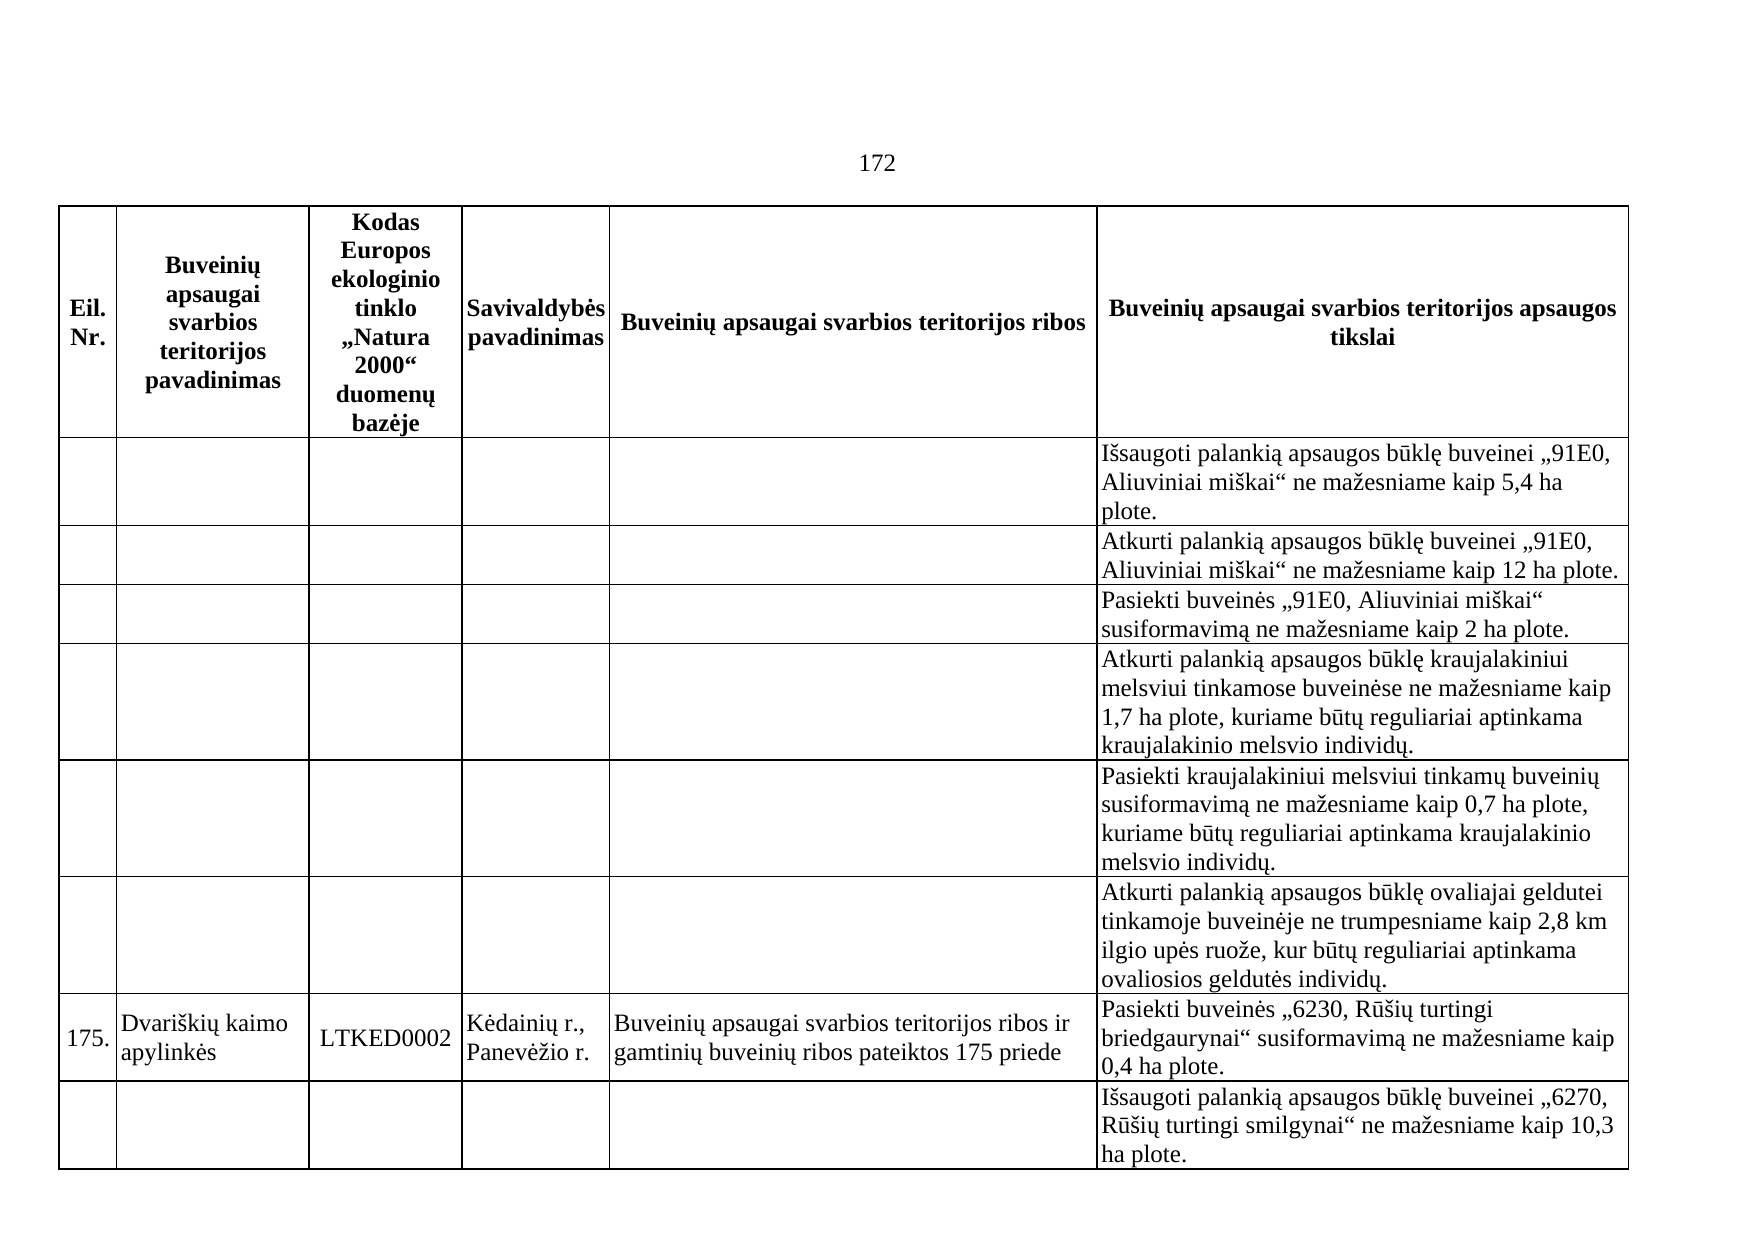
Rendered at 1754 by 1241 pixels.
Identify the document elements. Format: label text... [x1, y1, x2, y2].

table_cell Pasiekti kraujalakiniui melsviui tinkamų buveinių susiformavimą ne mažesniame kaip 0,7 ha plote, kuriame būtų reguliariai aptinkama kraujalakinio melsvio individų. [1098, 761, 1628, 876]
table_cell [610, 526, 1096, 584]
table_cell [463, 644, 609, 759]
table_cell [117, 644, 308, 759]
table_cell Atkurti palankią apsaugos būklę ovaliajai geldutei tinkamoje buveinėje ne trumpesniame kaip 2,8 km ilgio upės ruože, kur būtų reguliariai aptinkama ovaliosios geldutės individų. [1098, 877, 1628, 992]
table_cell [117, 526, 308, 584]
table_cell [117, 585, 308, 643]
table_cell Dvariškių kaimo apylinkės [117, 994, 308, 1080]
table_cell Išsaugoti palankią apsaugos būklę buveinei „6270, Rūšių turtingi smilgynai“ ne mažesniame kaip 10,3 ha plote. [1098, 1082, 1628, 1168]
table_cell [463, 1082, 609, 1168]
table_header Kodas Europos ekologinio tinklo „Natura 2000“ duomenų bazėje [310, 207, 461, 437]
table_cell [60, 877, 116, 992]
table_cell [60, 438, 116, 524]
table_cell [610, 1082, 1096, 1168]
table_cell Pasiekti buveinės „91E0, Aliuviniai miškai“ susiformavimą ne mažesniame kaip 2 ha plote. [1098, 585, 1628, 643]
table_cell [610, 877, 1096, 992]
table_cell [610, 761, 1096, 876]
table_cell [60, 644, 116, 759]
table_cell [310, 526, 461, 584]
table_cell Atkurti palankią apsaugos būklę buveinei „91E0, Aliuviniai miškai“ ne mažesniame kaip 12 ha plote. [1098, 526, 1628, 584]
table_cell [610, 585, 1096, 643]
table_cell [60, 1082, 116, 1168]
table_cell [117, 761, 308, 876]
table_cell [310, 438, 461, 524]
table_cell [310, 877, 461, 992]
table_cell [60, 526, 116, 584]
table_cell [463, 877, 609, 992]
table_cell Kėdainių r., Panevėžio r. [463, 994, 609, 1080]
table_cell [60, 585, 116, 643]
table_cell [117, 438, 308, 524]
table_header Savivaldybės pavadinimas [463, 207, 609, 437]
table_cell [463, 438, 609, 524]
table_cell [117, 1082, 308, 1168]
table_header Eil. Nr. [60, 207, 116, 437]
table_cell [310, 644, 461, 759]
table_cell Pasiekti buveinės „6230, Rūšių turtingi briedgaurynai“ susiformavimą ne mažesniame kaip 0,4 ha plote. [1098, 994, 1628, 1080]
table_cell LTKED0002 [310, 994, 461, 1080]
table_cell [310, 761, 461, 876]
table_cell [463, 526, 609, 584]
table_cell [610, 644, 1096, 759]
table_cell Buveinių apsaugai svarbios teritorijos ribos ir gamtinių buveinių ribos pateiktos 175 priede [610, 994, 1096, 1080]
table_cell [463, 585, 609, 643]
table_cell [463, 761, 609, 876]
table_cell Atkurti palankią apsaugos būklę kraujalakiniui melsviui tinkamose buveinėse ne mažesniame kaip 1,7 ha plote, kuriame būtų reguliariai aptinkama kraujalakinio melsvio individų. [1098, 644, 1628, 759]
table_header Buveinių apsaugai svarbios teritorijos apsaugos tikslai [1098, 207, 1628, 437]
table_cell [117, 877, 308, 992]
table_cell [610, 438, 1096, 524]
table_cell Išsaugoti palankią apsaugos būklę buveinei „91E0, Aliuviniai miškai“ ne mažesniame kaip 5,4 ha plote. [1098, 438, 1628, 524]
table_header Buveinių apsaugai svarbios teritorijos ribos [610, 207, 1096, 437]
table_cell [310, 585, 461, 643]
table_cell 175. [60, 994, 116, 1080]
table_header Buveinių apsaugai svarbios teritorijos pavadinimas [117, 207, 308, 437]
table_cell [60, 761, 116, 876]
table_cell [310, 1082, 461, 1168]
